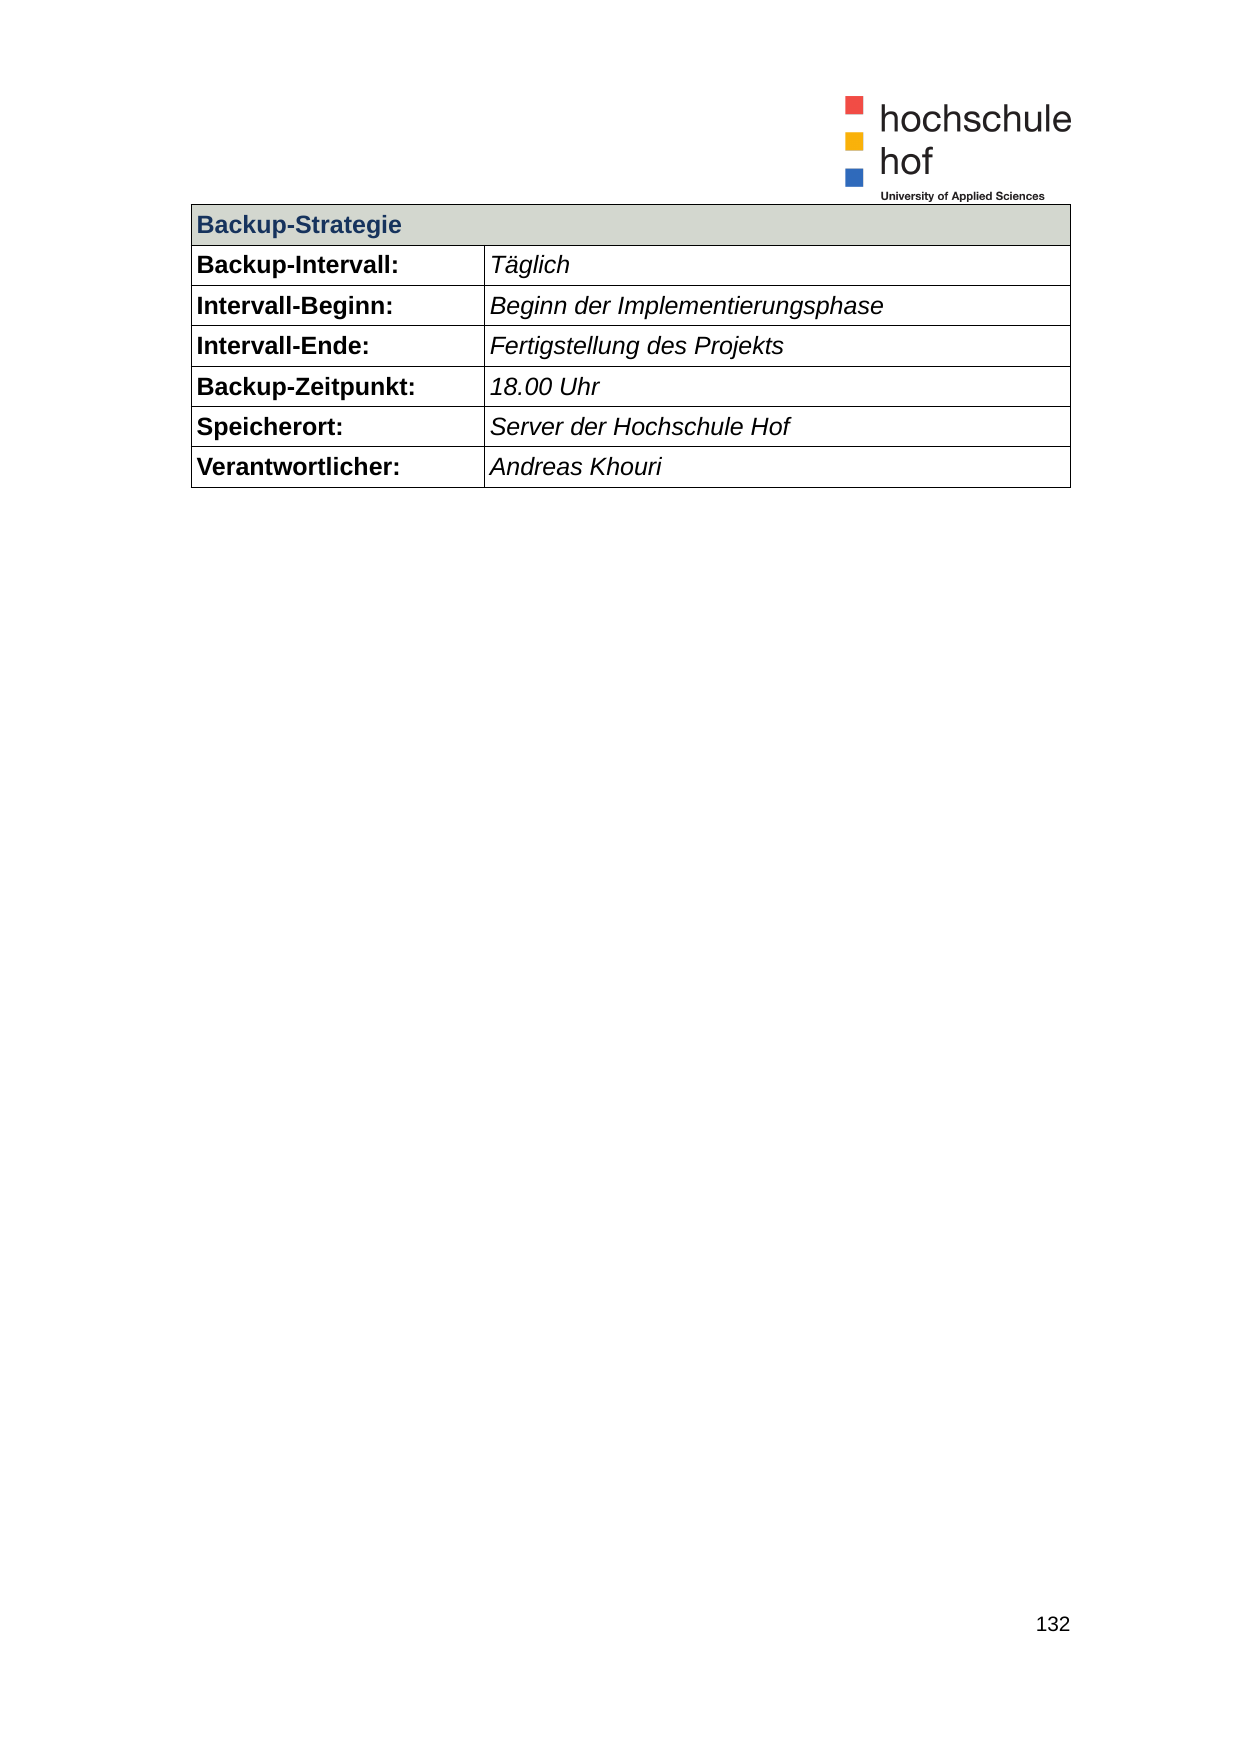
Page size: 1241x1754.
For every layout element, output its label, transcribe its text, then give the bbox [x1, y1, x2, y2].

table_cell Backup-Intervall: [192, 246, 484, 285]
table_cell Intervall-Ende: [192, 326, 484, 366]
table_cell Fertigstellung des Projekts [485, 326, 1070, 366]
table_cell Intervall-Beginn: [192, 286, 484, 325]
table_cell Server der Hochschule Hof [485, 407, 1070, 446]
table_cell Backup-Zeitpunkt: [192, 367, 484, 406]
table_cell Beginn der Implementierungsphase [485, 286, 1070, 325]
table_cell Täglich [485, 246, 1070, 285]
table_cell Andreas Khouri [485, 447, 1070, 487]
table_header Backup-Strategie [192, 205, 1070, 245]
table_cell 18.00 Uhr [485, 367, 1070, 406]
picture [845, 96, 1071, 202]
table_cell Verantwortlicher: [192, 447, 484, 487]
table_cell Speicherort: [192, 407, 484, 446]
